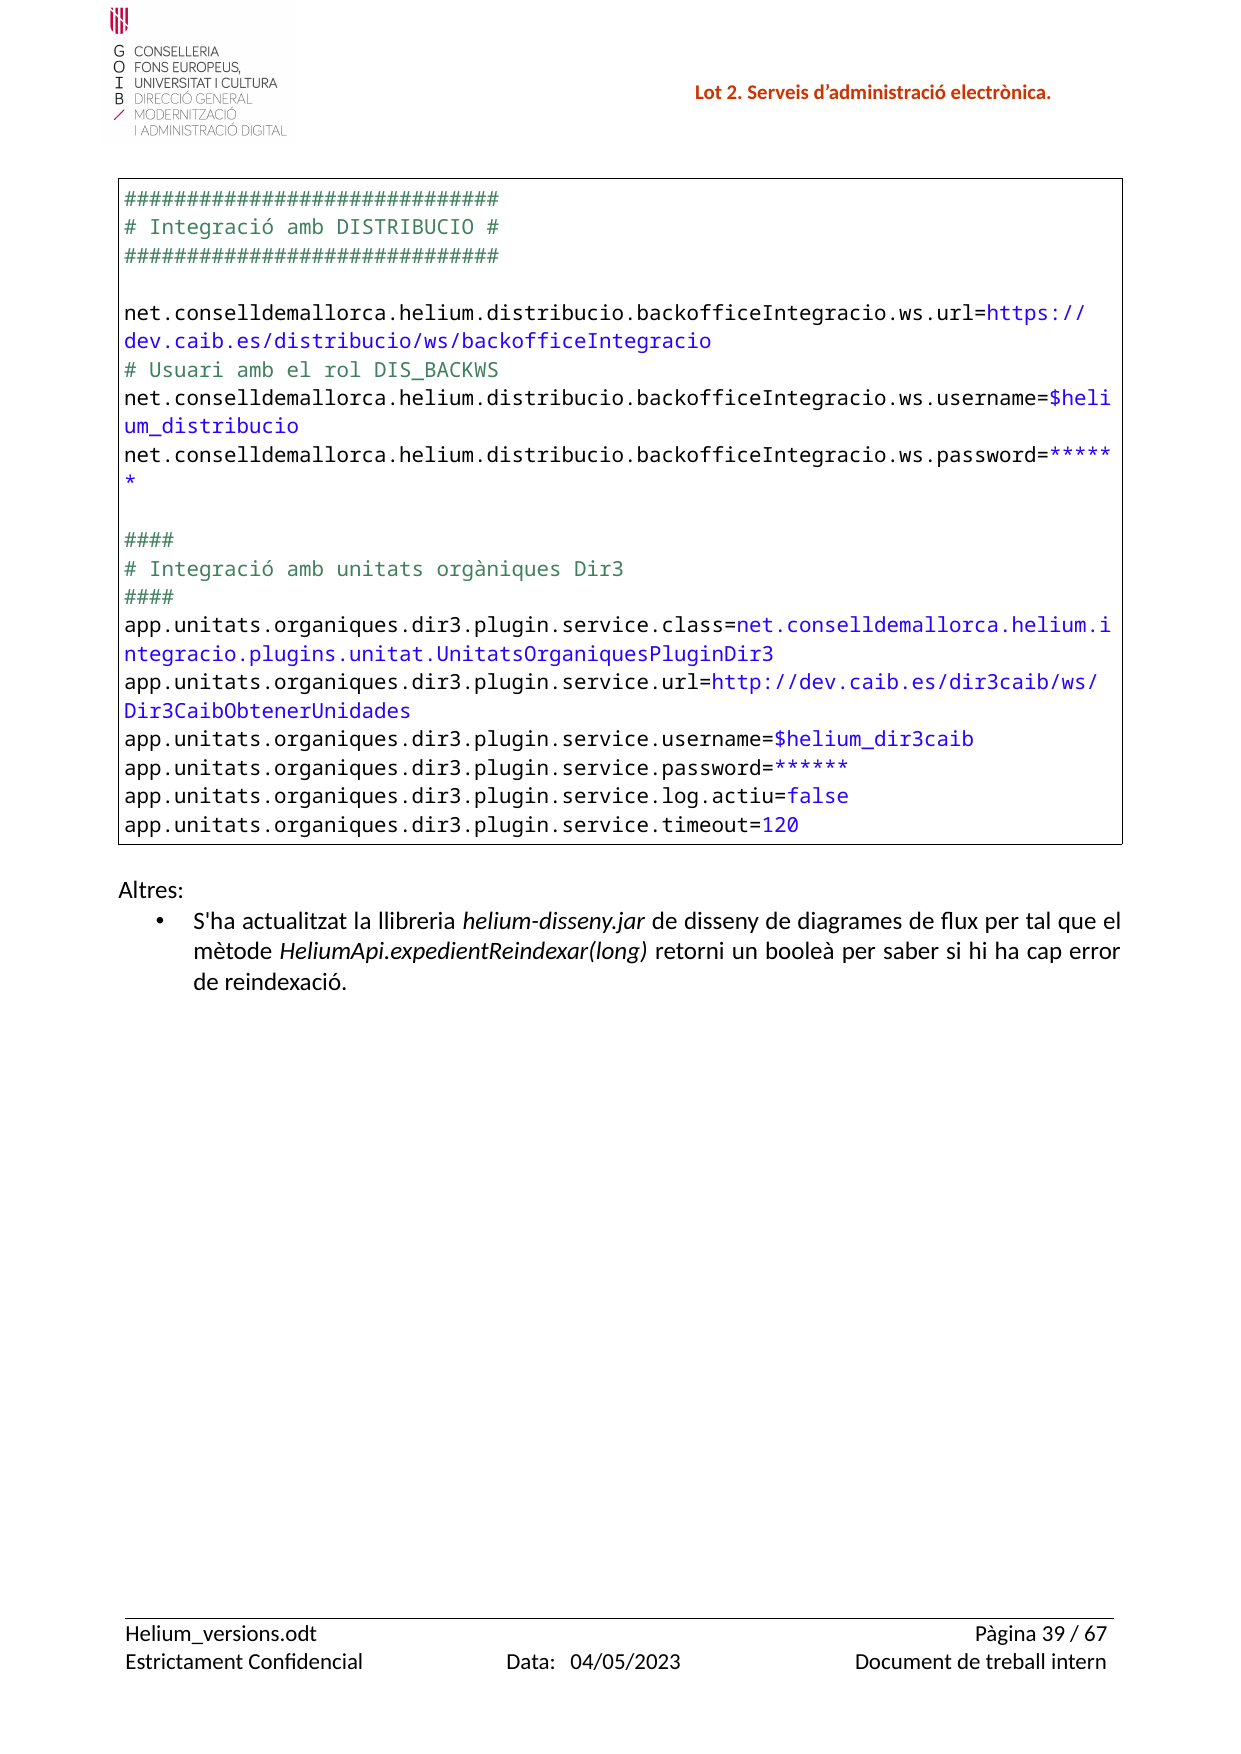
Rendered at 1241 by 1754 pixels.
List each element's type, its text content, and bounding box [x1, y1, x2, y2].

picture [100, 0, 297, 144]
text Altres: [118, 874, 1122, 905]
table_header ############################## # Integració amb DISTRIBUCIO # ############################## net.conselldemallorca.helium.distribucio.backofficeIntegracio.ws.url=https://dev.caib.es/distribucio/ws/backofficeIntegracio # Usuari amb el rol DIS_BACKWS net.conselldemallorca.helium.distribucio.backofficeIntegracio.ws.username=$helium_distribucio net.conselldemallorca.helium.distribucio.backofficeIntegracio.ws.password=****** #### # Integració amb unitats orgàniques Dir3 #### app.unitats.organiques.dir3.plugin.service.class=net.conselldemallorca.helium.integracio.plugins.unitat.UnitatsOrganiquesPluginDir3 app.unitats.organiques.dir3.plugin.service.url=http://dev.caib.es/dir3caib/ws/Dir3CaibObtenerUnidades app.unitats.organiques.dir3.plugin.service.username=$helium_dir3caib app.unitats.organiques.dir3.plugin.service.password=****** app.unitats.organiques.dir3.plugin.service.log.actiu=false app.unitats.organiques.dir3.plugin.service.timeout=120 [119, 179, 1122, 844]
list S'ha actualitzat la llibreria helium-disseny.jar de disseny de diagrames de flux per tal que el mètode HeliumApi.expedientReindexar(long) retorni un booleà per saber si hi ha cap error de reindexació. [156, 905, 1122, 997]
